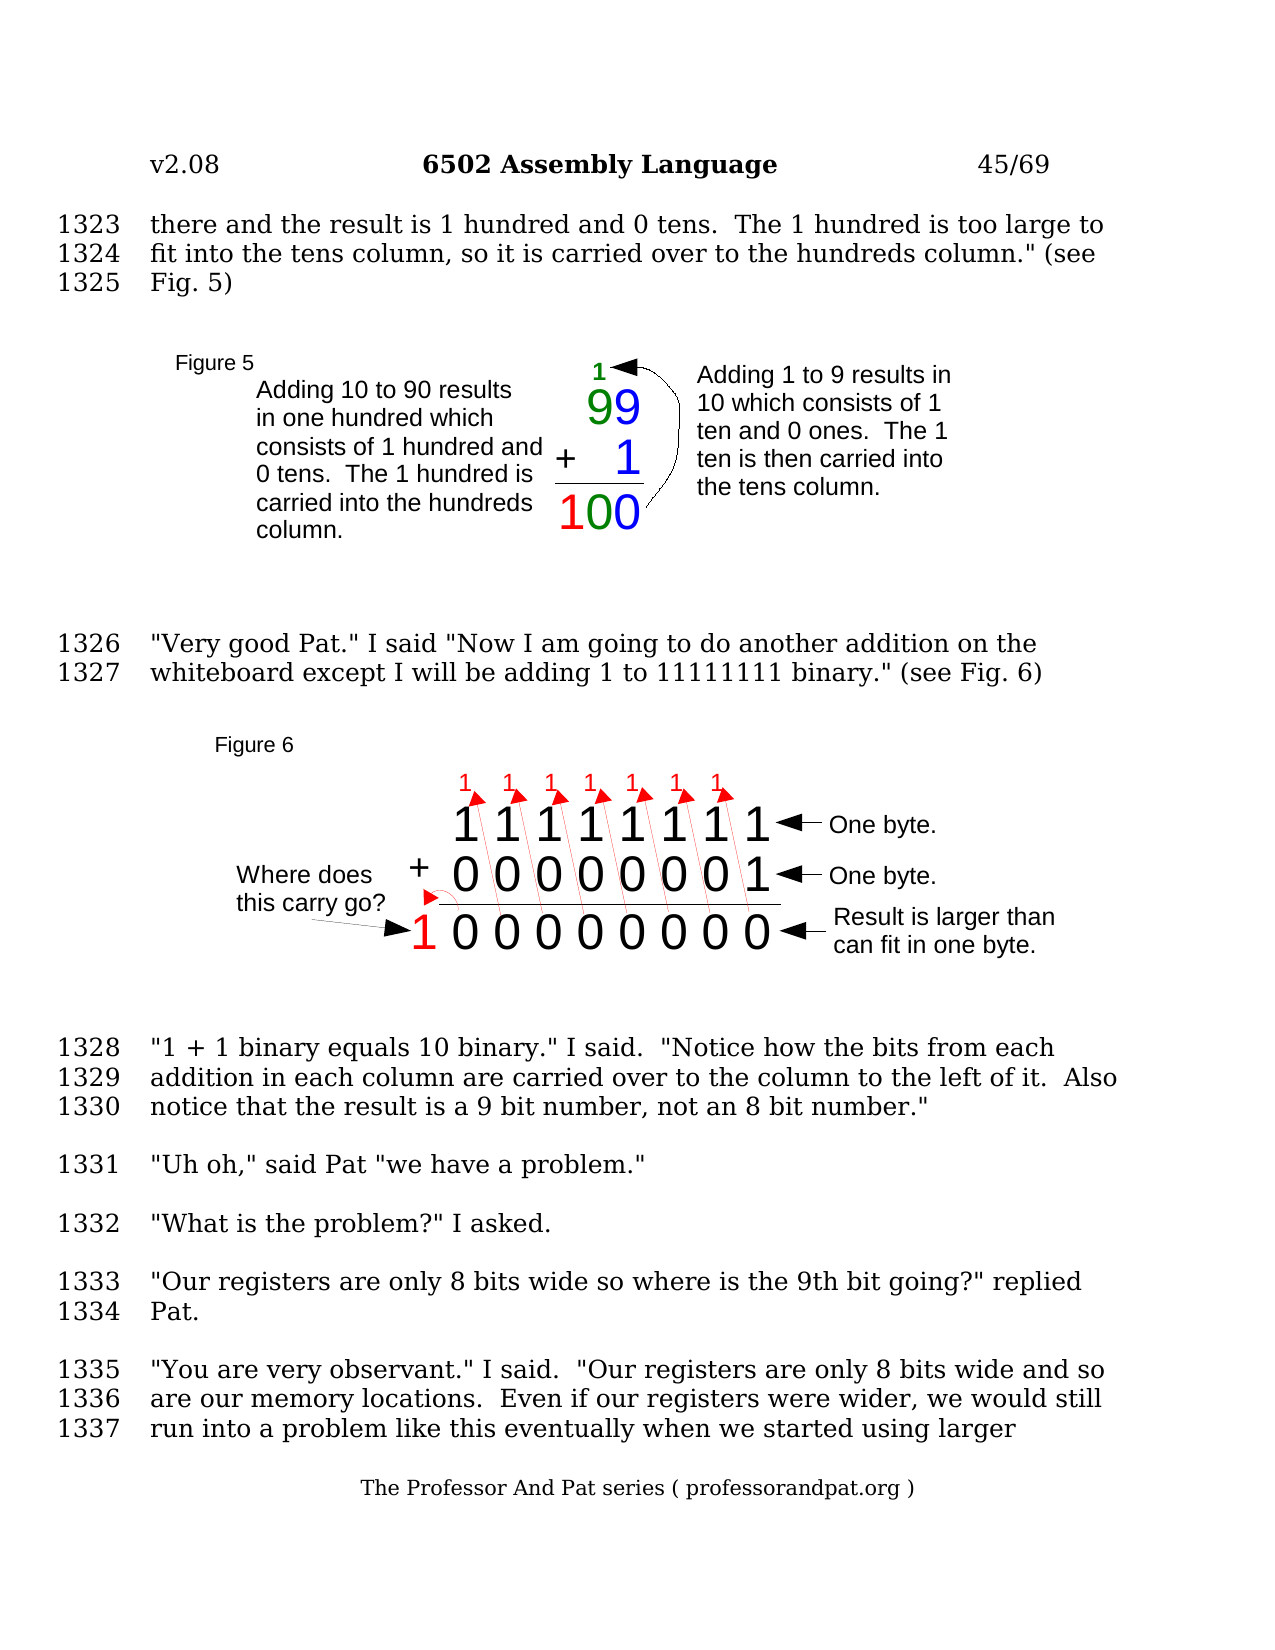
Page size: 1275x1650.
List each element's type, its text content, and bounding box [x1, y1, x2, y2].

text "Uh oh," said Pat "we have a problem." [150, 1151, 1125, 1180]
text "What is the problem?" I asked. [150, 1209, 1125, 1238]
text "Very good Pat." I said "Now I am going to do another addition on the whiteboard except I will be adding 1 to 11111111 binary." (see Fig. 6) [150, 629, 1125, 687]
text "You are very observant." I said. "Our registers are only 8 bits wide and so are our memory locations. Even if our registers were wider, we would still run into a problem like this eventually when we started using larger [150, 1355, 1125, 1443]
text "1 + 1 binary equals 10 binary." I said. "Notice how the bits from each addition in each column are carried over to the column to the left of it. Also notice that the result is a 9 bit number, not an 8 bit number." [150, 1033, 1125, 1121]
text "Our registers are only 8 bits wide so where is the 9th bit going?" replied Pat. [150, 1268, 1125, 1326]
text there and the result is 1 hundred and 0 tens. The 1 hundred is too large to fit into the tens column, so it is carried over to the hundreds column." (see Fig. 5) [150, 210, 1125, 298]
